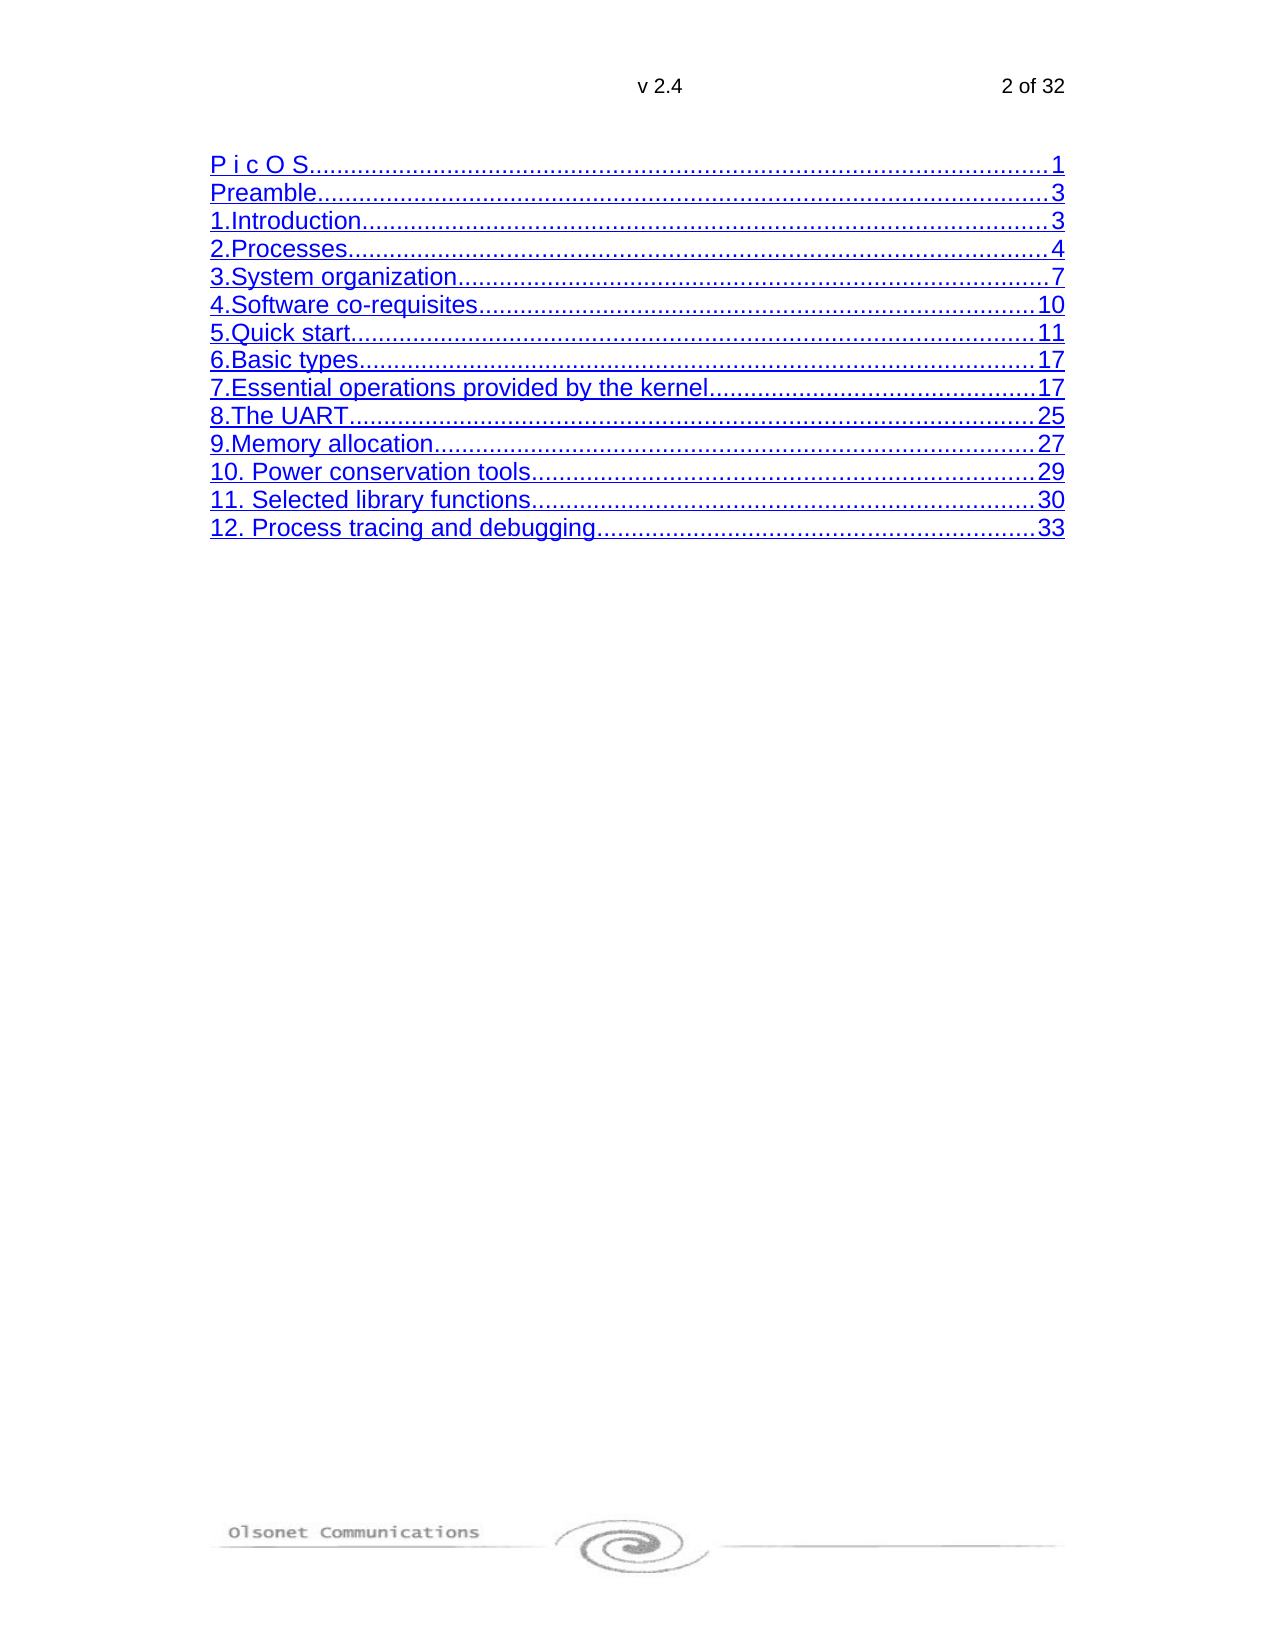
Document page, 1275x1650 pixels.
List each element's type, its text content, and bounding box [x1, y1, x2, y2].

text 12. Process tracing and debugging 33 [210, 514, 1065, 538]
text 10. Power conservation tools 29 [210, 458, 1065, 482]
text 1.Introduction 3 [210, 207, 1065, 231]
text 4.Software co-requisites 10 [210, 291, 1065, 315]
text 9.Memory allocation 27 [210, 430, 1065, 454]
picture [210, 1504, 1065, 1596]
text 7.Essential operations provided by the kernel 17 [210, 374, 1065, 398]
text 8.The UART 25 [210, 402, 1065, 426]
text 6.Basic types 17 [210, 346, 1065, 370]
text Preamble 3 [210, 179, 1065, 203]
text 2.Processes 4 [210, 235, 1065, 259]
text 3.System organization 7 [210, 263, 1065, 287]
text P i c O S 1 [210, 151, 1065, 175]
text 5.Quick start 11 [210, 318, 1065, 343]
text 11. Selected library functions 30 [210, 486, 1065, 510]
